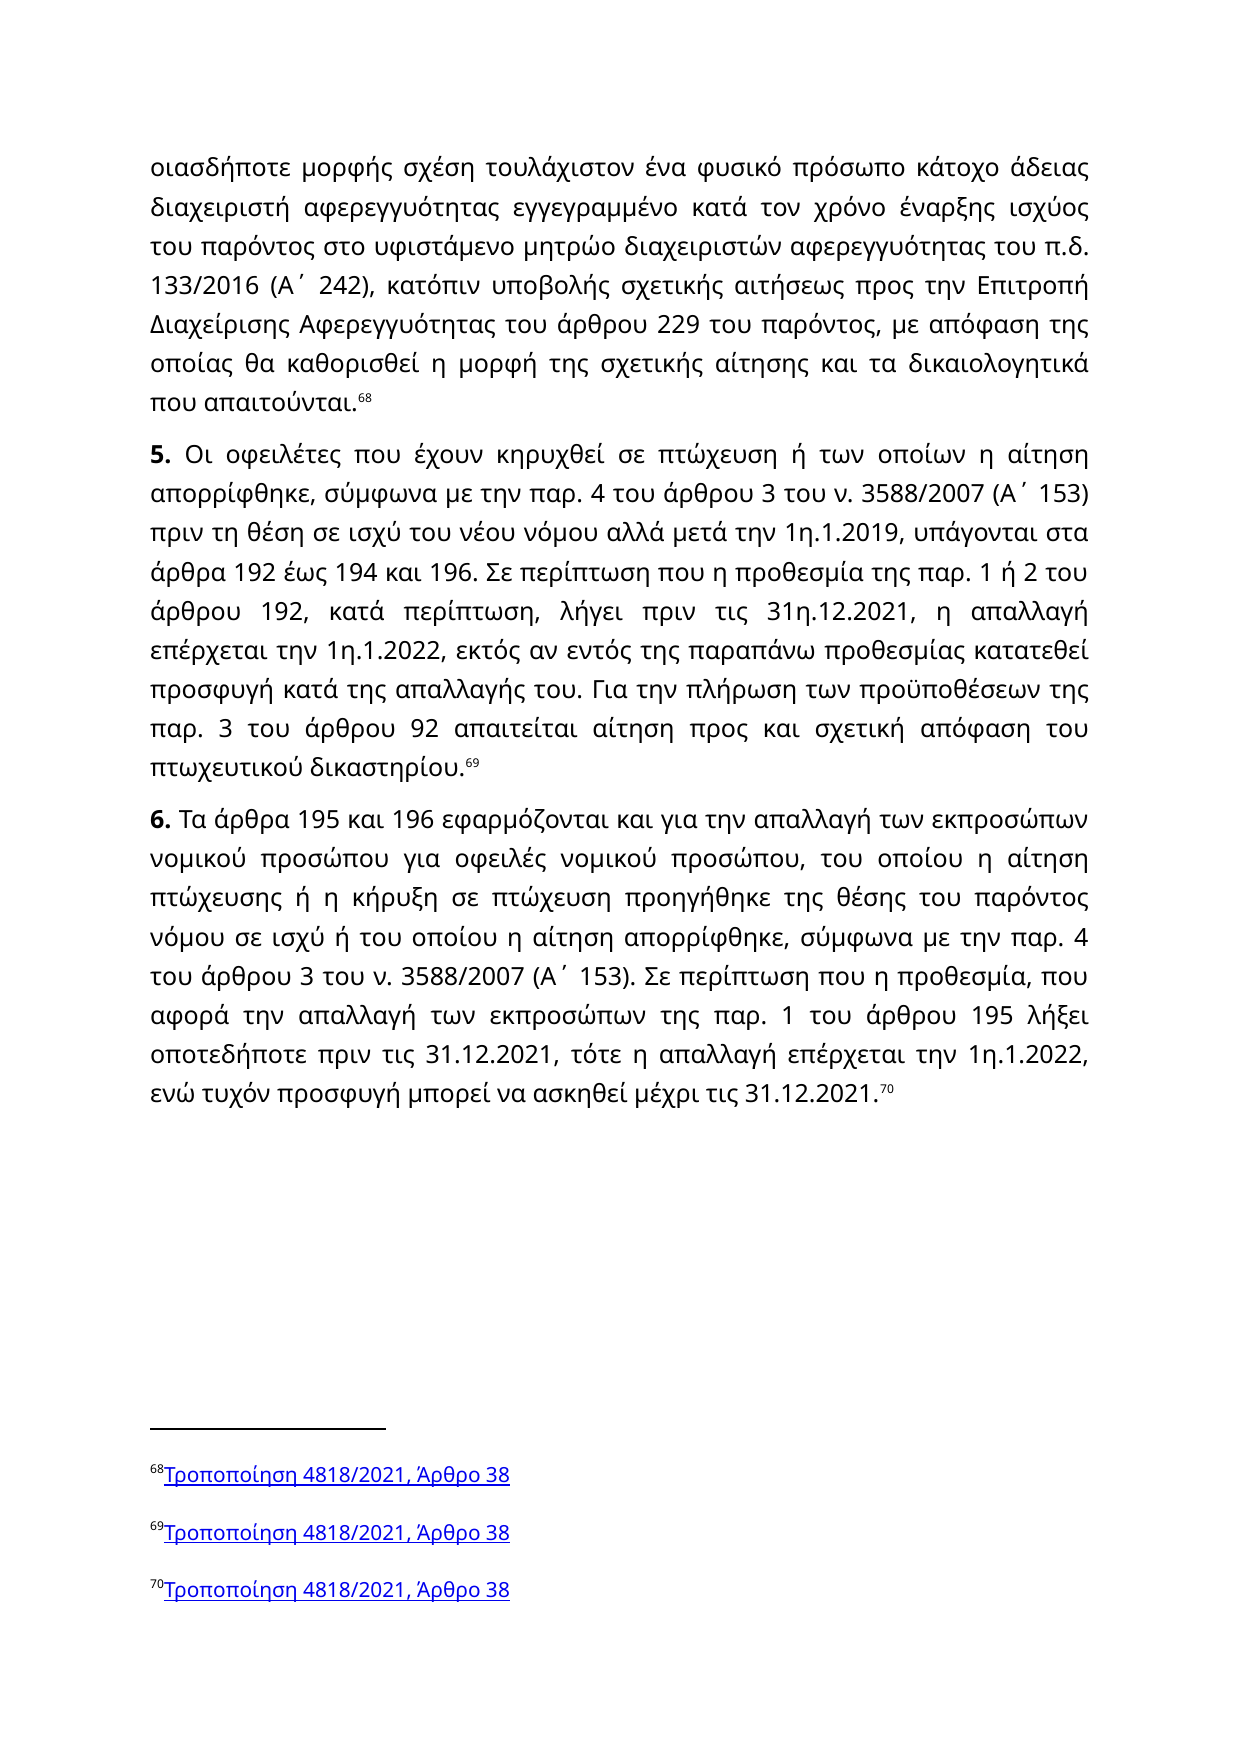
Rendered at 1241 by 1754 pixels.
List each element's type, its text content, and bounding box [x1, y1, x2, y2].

text 6. Τα άρθρα 195 και 196 εφαρμόζονται και για την απαλλαγή των εκπροσώπων νομικού προσώπου για οφειλές νομικού προσώπου, του οποίου η αίτηση πτώχευσης ή η κήρυξη σε πτώχευση προηγήθηκε της θέσης του παρόντος νόμου σε ισχύ ή του οποίου η αίτηση απορρίφθηκε, σύμφωνα με την παρ. 4 του άρθρου 3 του ν. 3588/2007 (Α΄ 153). Σε περίπτωση που η προθεσμία, που αφορά την απαλλαγή των εκπροσώπων της παρ. 1 του άρθρου 195 λήξει οποτεδήποτε πριν τις 31.12.2021, τότε η απαλλαγή επέρχεται την 1η.1.2022, ενώ τυχόν προσφυγή μπορεί να ασκηθεί μέχρι τις 31.12.2021. [150, 802, 1090, 1110]
text Τροποποίηση 4818/2021, Άρθρο 38 [150, 1576, 1090, 1604]
text Τροποποίηση 4818/2021, Άρθρο 38 [150, 1460, 1090, 1489]
text οιασδήποτε μορφής σχέση τουλάχιστον ένα φυσικό πρόσωπο κάτοχο άδειας διαχειριστή αφερεγγυότητας εγγεγραμμένο κατά τον χρόνο έναρξης ισχύος του παρόντος στο υφιστάμενο μητρώο διαχειριστών αφερεγγυότητας του π.δ. 133/2016 (Α΄ 242), κατόπιν υποβολής σχετικής αιτήσεως προς την Επιτροπή Διαχείρισης Αφερεγγυότητας του άρθρου 229 του παρόντος, με απόφαση της οποίας θα καθορισθεί η μορφή της σχετικής αίτησης και τα δικαιολογητικά που απαιτούνται. [150, 150, 1090, 419]
text Τροποποίηση 4818/2021, Άρθρο 38 [150, 1518, 1090, 1546]
text 5. Οι οφειλέτες που έχουν κηρυχθεί σε πτώχευση ή των οποίων η αίτηση απορρίφθηκε, σύμφωνα με την παρ. 4 του άρθρου 3 του ν. 3588/2007 (Α΄ 153) πριν τη θέση σε ισχύ του νέου νόμου αλλά μετά την 1η.1.2019, υπάγονται στα άρθρα 192 έως 194 και 196. Σε περίπτωση που η προθεσμία της παρ. 1 ή 2 του άρθρου 192, κατά περίπτωση, λήγει πριν τις 31η.12.2021, η απαλλαγή επέρχεται την 1η.1.2022, εκτός αν εντός της παραπάνω προθεσμίας κατατεθεί προσφυγή κατά της απαλλαγής του. Για την πλήρωση των προϋποθέσεων της παρ. 3 του άρθρου 92 απαιτείται αίτηση προς και σχετική απόφαση του πτωχευτικού δικαστηρίου. [150, 437, 1090, 784]
